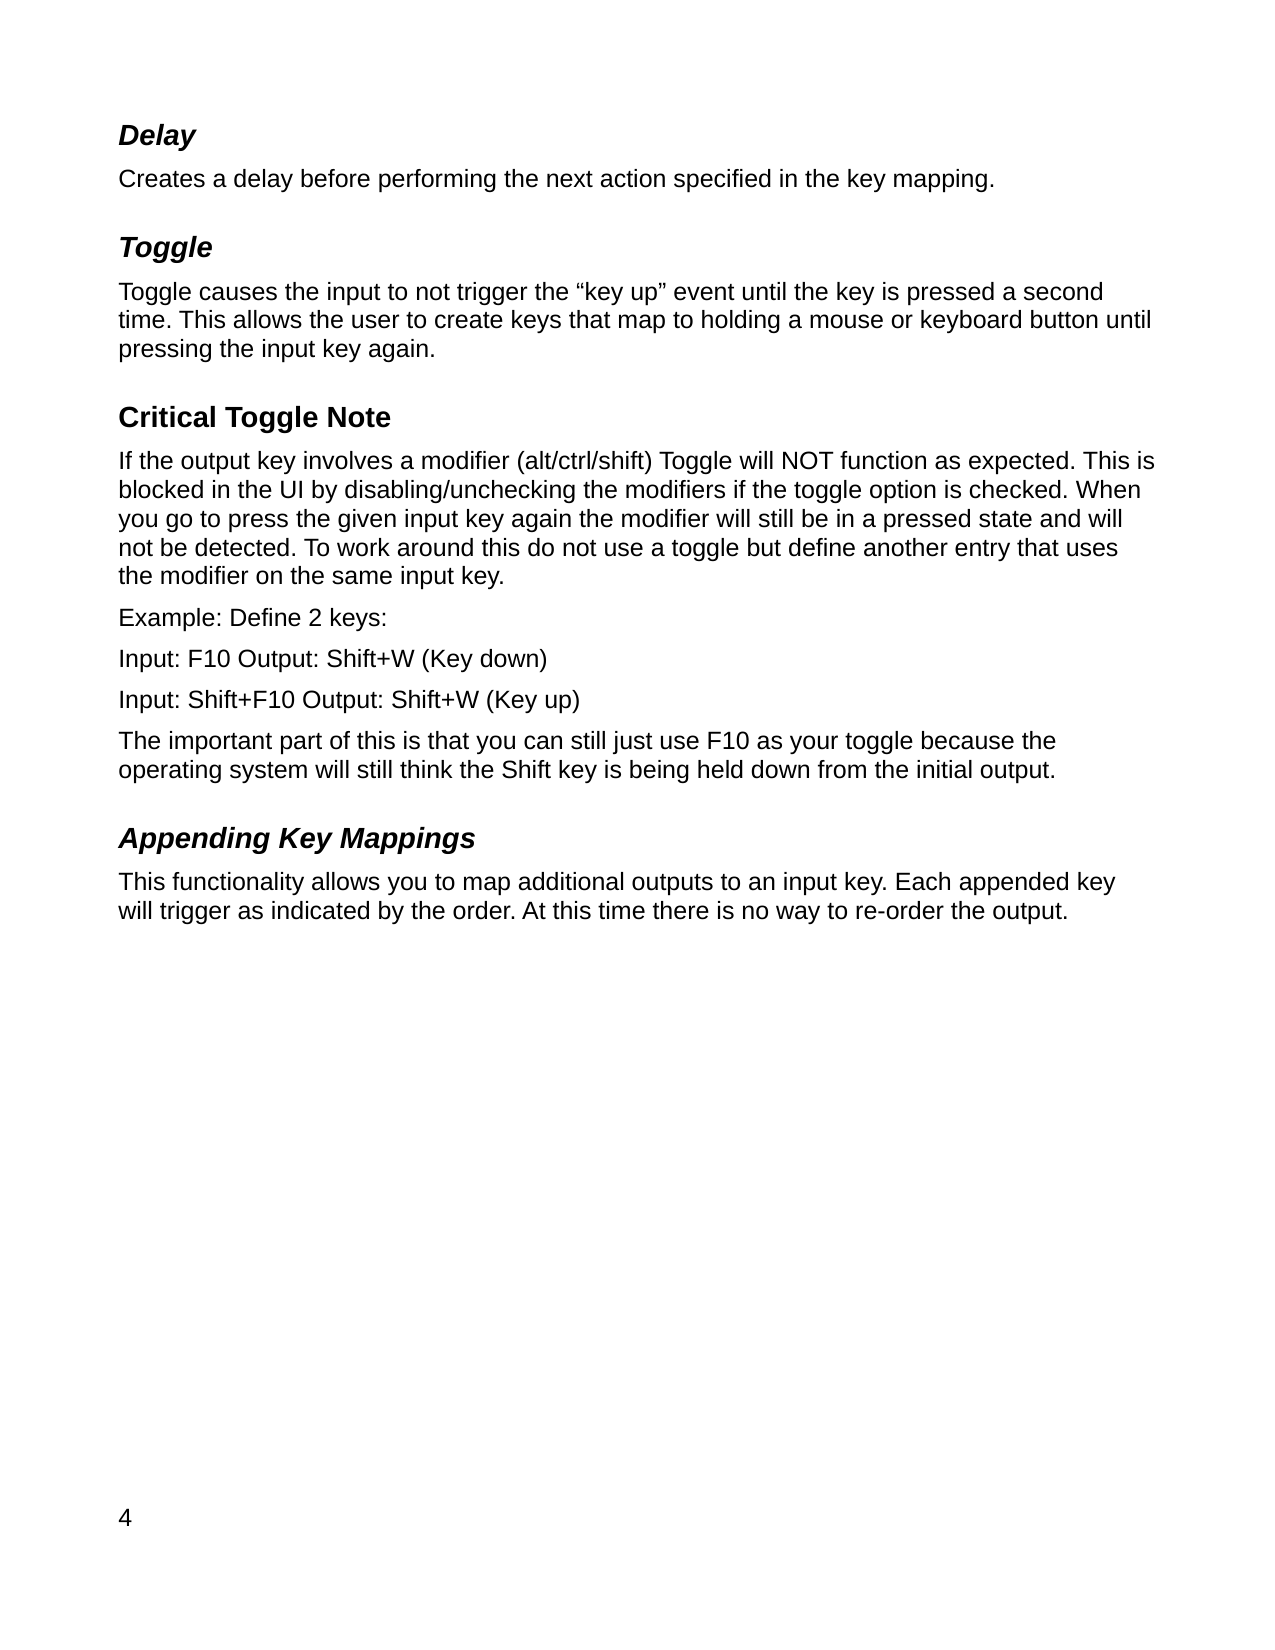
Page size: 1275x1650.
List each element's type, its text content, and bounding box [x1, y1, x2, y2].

subtitle Critical Toggle Note [118, 400, 1157, 434]
subtitle Toggle [118, 230, 1157, 264]
text If the output key involves a modifier (alt/ctrl/shift) Toggle will NOT function as expected. This is blocked in the UI by disabling/unchecking the modifiers if the toggle option is checked. When you go to press the given input key again the modifier will still be in a pressed state and will not be detected. To work around this do not use a toggle but define another entry that uses the modifier on the same input key. [118, 446, 1157, 590]
text Example: Define 2 keys: [118, 602, 1157, 631]
text Creates a delay before performing the next action specified in the key mapping. [118, 164, 1157, 193]
text Toggle causes the input to not trigger the “key up” event until the key is pressed a second time. This allows the user to create keys that map to holding a mouse or keyboard button until pressing the input key again. [118, 276, 1157, 363]
text The important part of this is that you can still just use F10 as your toggle because the operating system will still think the Shift key is being held down from the initial output. [118, 726, 1157, 784]
text Input: Shift+F10 Output: Shift+W (Key up) [118, 685, 1157, 714]
subtitle Appending Key Mappings [118, 821, 1157, 855]
subtitle Delay [118, 118, 1157, 152]
text This functionality allows you to map additional outputs to an input key. Each appended key will trigger as indicated by the order. At this time there is no way to re-order the output. [118, 867, 1157, 925]
text Input: F10 Output: Shift+W (Key down) [118, 644, 1157, 672]
